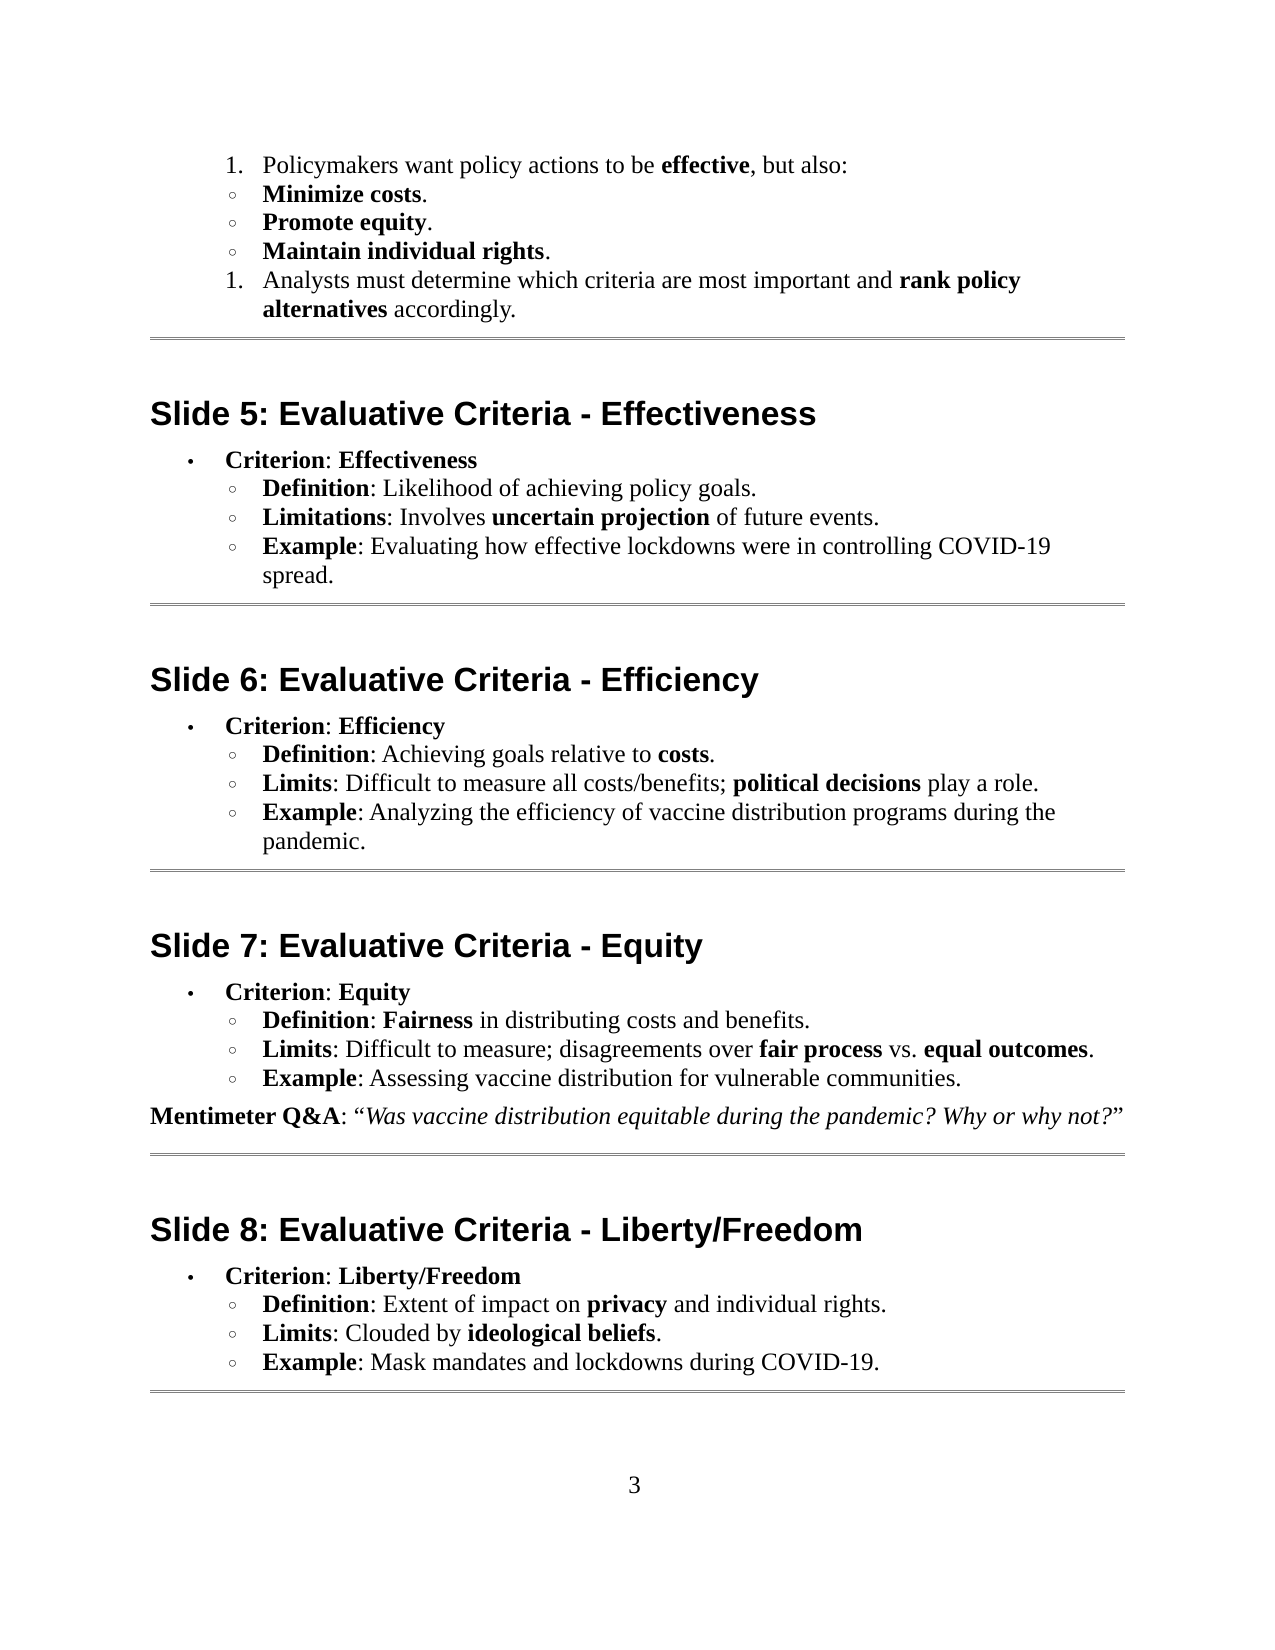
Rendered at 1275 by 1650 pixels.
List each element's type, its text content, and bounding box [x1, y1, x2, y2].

list Minimize costs. [225, 179, 1125, 207]
list Criterion: Equity [187, 977, 1125, 1006]
list Definition: Extent of impact on privacy and individual rights. [225, 1289, 1125, 1318]
list Limitations: Involves uncertain projection of future events. [225, 502, 1125, 531]
list Criterion: Effectiveness [187, 445, 1125, 473]
list Example: Assessing vaccine distribution for vulnerable communities. [225, 1063, 1125, 1092]
list Definition: Fairness in distributing costs and benefits. [225, 1006, 1125, 1034]
list Limits: Difficult to measure; disagreements over fair process vs. equal outcomes. [225, 1034, 1125, 1063]
list Example: Mask mandates and lockdowns during COVID-19. [225, 1347, 1125, 1376]
list Analysts must determine which criteria are most important and rank policy alternatives accordingly. [225, 265, 1125, 322]
text Mentimeter Q&A: “Was vaccine distribution equitable during the pandemic? Why or why not?” [150, 1101, 1125, 1129]
subtitle Slide 7: Evaluative Criteria - Equity [150, 926, 1125, 964]
subtitle Slide 8: Evaluative Criteria - Liberty/Freedom [150, 1210, 1125, 1248]
list Definition: Achieving goals relative to costs. [225, 739, 1125, 768]
list Example: Evaluating how effective lockdowns were in controlling COVID-19 spread. [225, 531, 1125, 588]
list Promote equity. [225, 207, 1125, 236]
list Criterion: Liberty/Freedom [187, 1261, 1125, 1289]
subtitle Slide 6: Evaluative Criteria - Efficiency [150, 660, 1125, 698]
list Limits: Difficult to measure all costs/benefits; political decisions play a role. [225, 768, 1125, 797]
list Limits: Clouded by ideological beliefs. [225, 1318, 1125, 1347]
subtitle Slide 5: Evaluative Criteria - Effectiveness [150, 394, 1125, 432]
list Criterion: Efficiency [187, 711, 1125, 739]
list Policymakers want policy actions to be effective, but also: [225, 150, 1125, 179]
list Maintain individual rights. [225, 236, 1125, 265]
list Definition: Likelihood of achieving policy goals. [225, 473, 1125, 502]
list Example: Analyzing the efficiency of vaccine distribution programs during the pandemic. [225, 797, 1125, 854]
